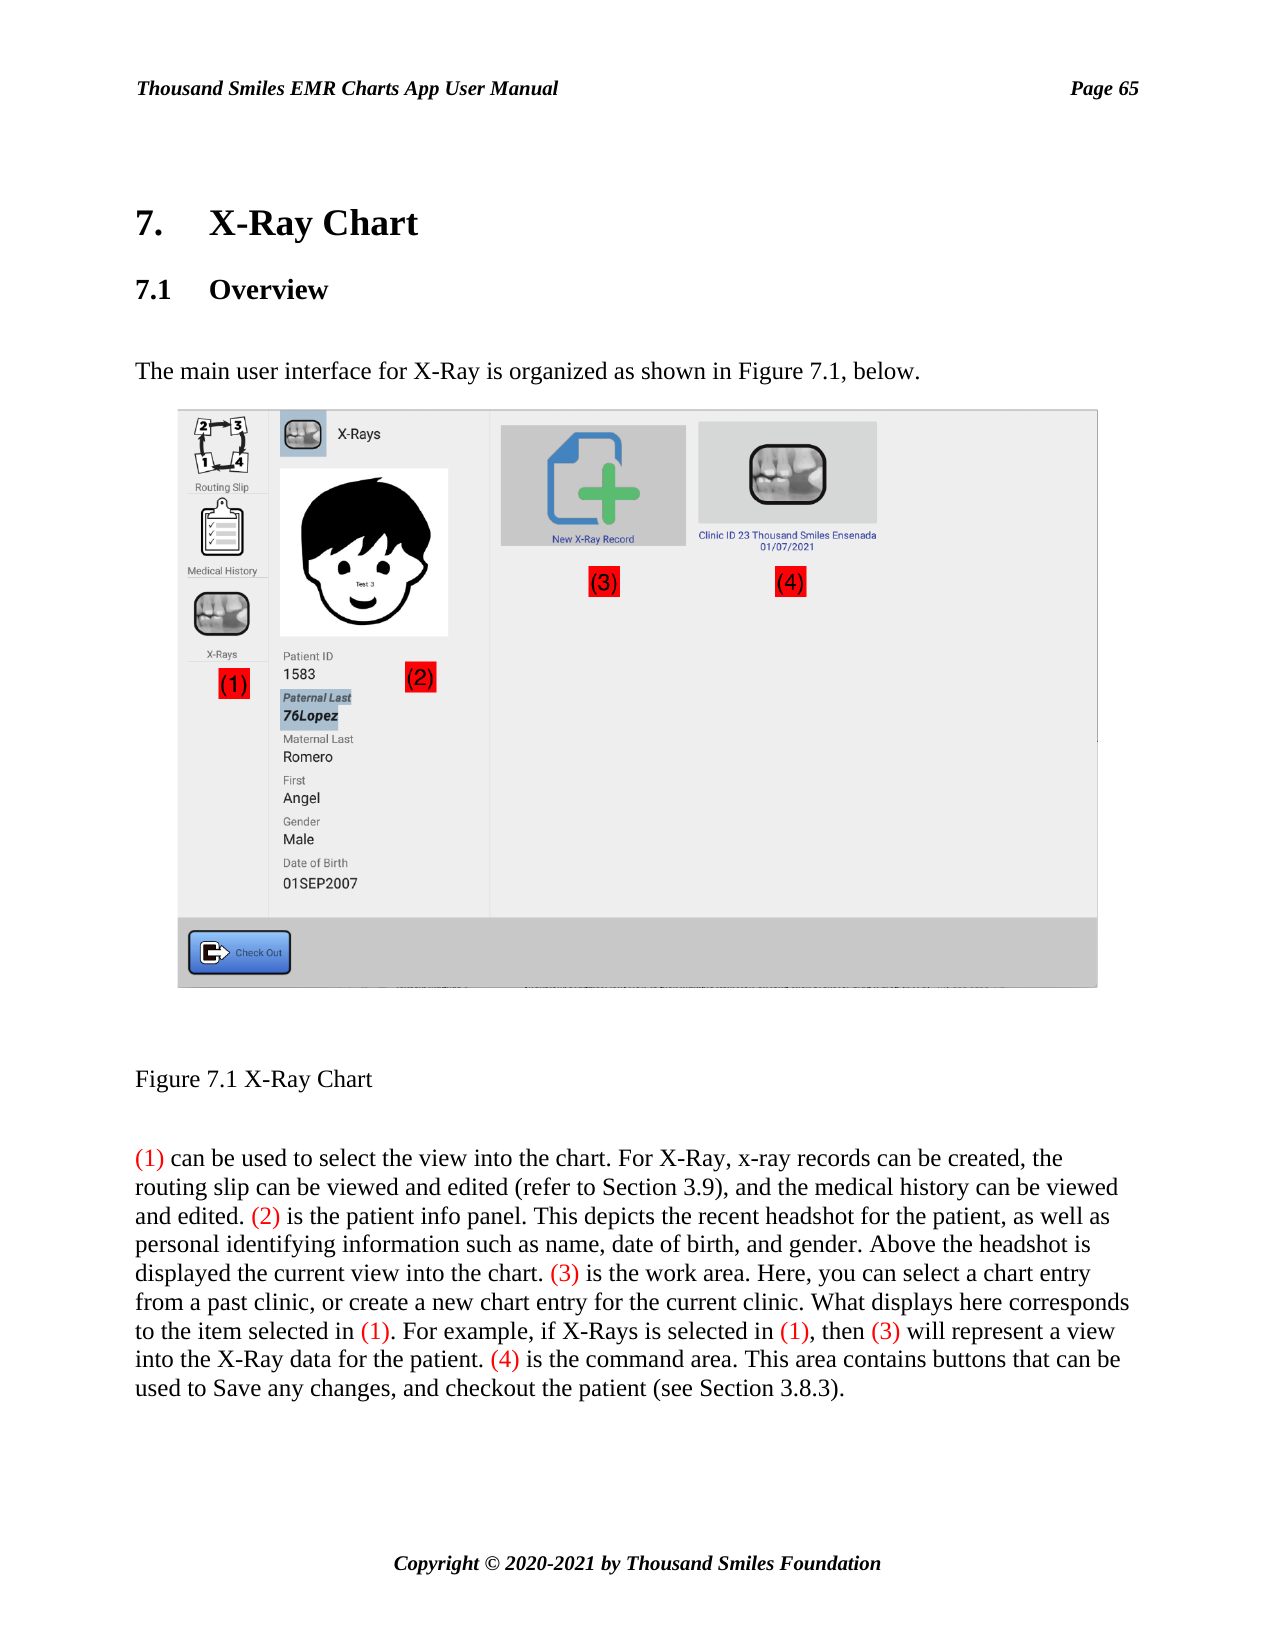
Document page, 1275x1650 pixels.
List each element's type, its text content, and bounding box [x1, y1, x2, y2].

subtitle X-Ray Chart [135, 200, 1140, 243]
text The main user interface for X-Ray is organized as shown in Figure 7.1, below. [135, 356, 1140, 384]
text Figure 7.1 X-Ray Chart [135, 1064, 1140, 1093]
subtitle Overview [135, 272, 1140, 306]
text (1) can be used to select the view into the chart. For X-Ray, x-ray records can be created, the routing slip can be viewed and edited (refer to Section 3.9), and the medical history can be viewed and edited. (2) is the patient info panel. This depicts the recent headshot for the patient, as well as personal identifying information such as name, date of birth, and gender. Above the headshot is displayed the current view into the chart. (3) is the work area. Here, you can select a chart entry from a past clinic, or create a new chart entry for the current clinic. What displays here corresponds to the item selected in (1). For example, if X-Rays is selected in (1), then (3) will represent a view into the X-Ray data for the patient. (4) is the command area. This area contains buttons that can be used to Save any changes, and checkout the patient (see Section 3.8.3). [135, 1143, 1140, 1402]
picture [177, 409, 1098, 988]
